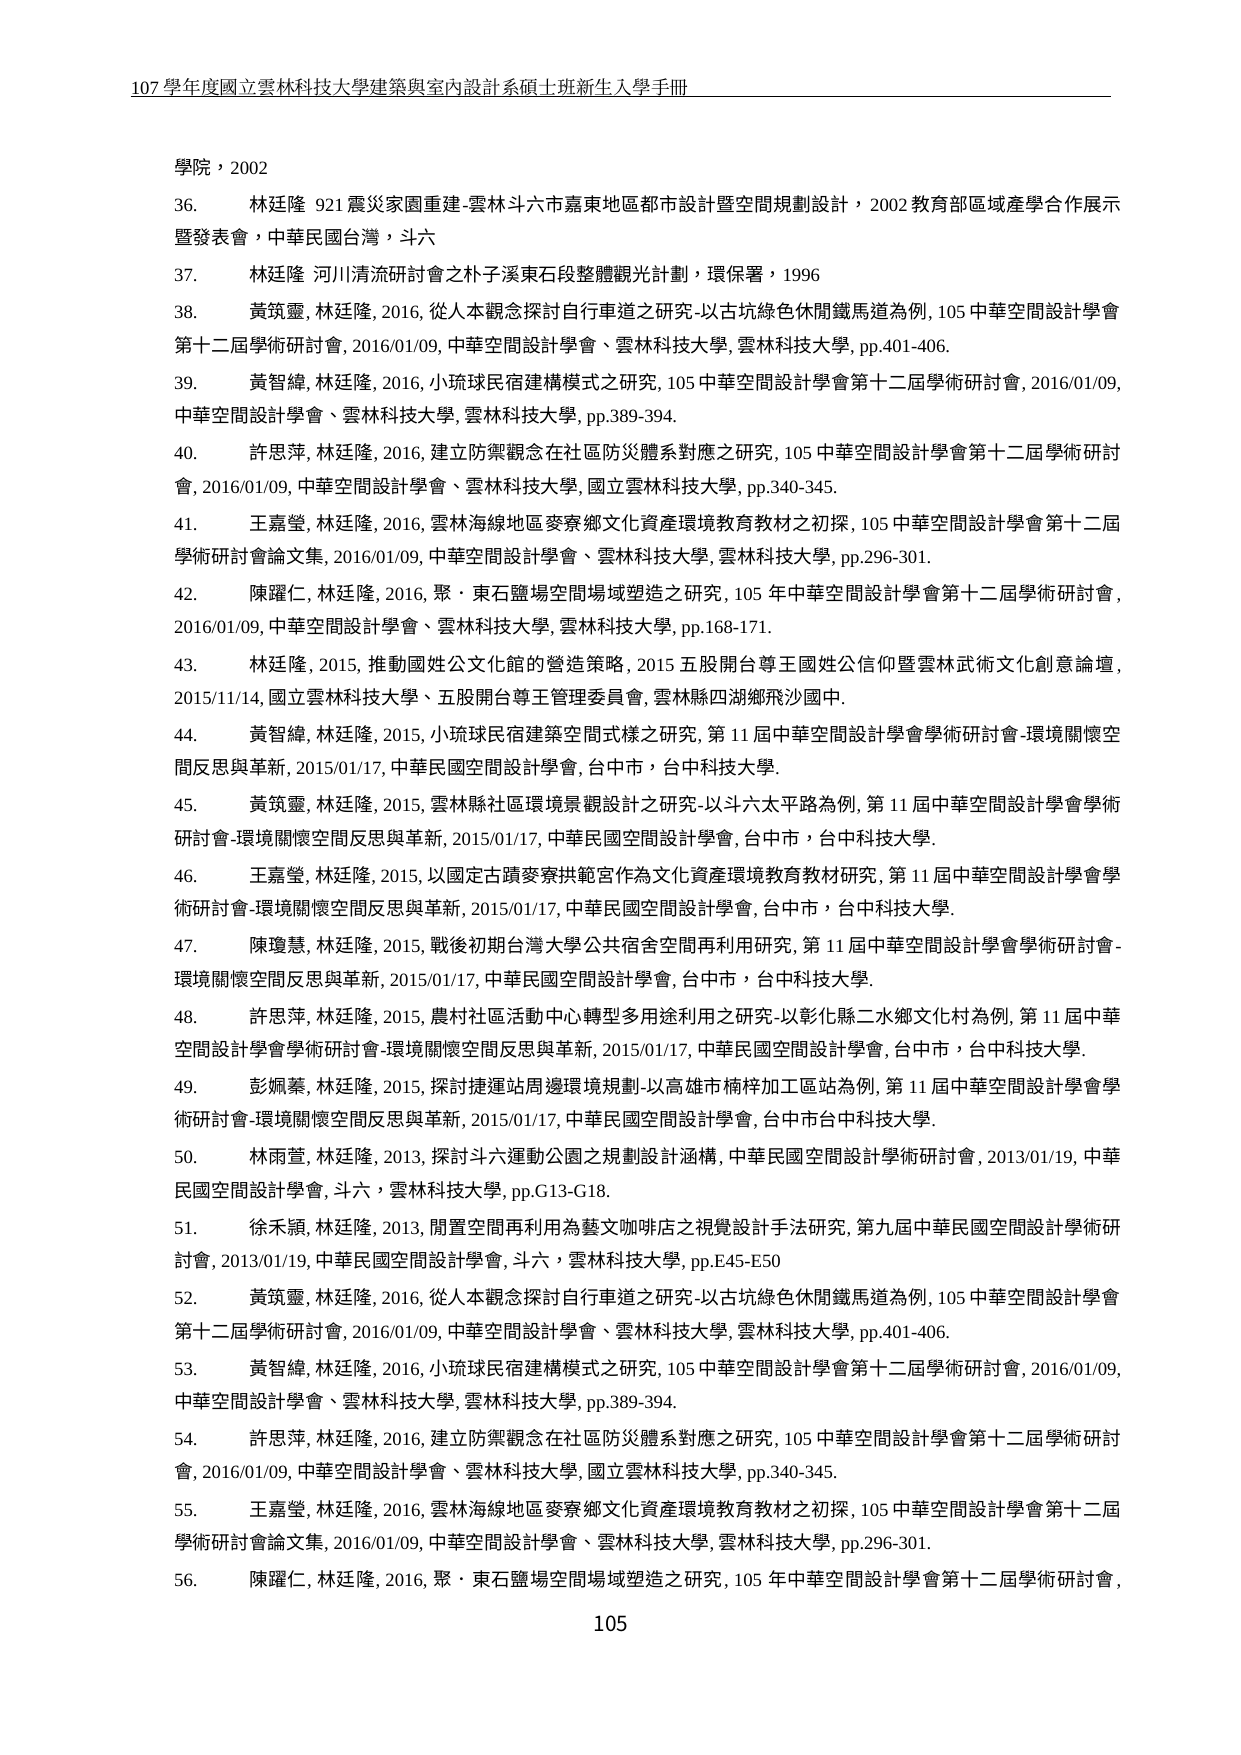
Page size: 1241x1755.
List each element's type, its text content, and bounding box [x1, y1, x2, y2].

list 王嘉瑩, 林廷隆, 2016, 雲林海線地區麥寮鄉文化資產環境教育教材之初探, 105中華空間設計學會第十二屆學術研討會論文集, 2016/01/09, 中華空間設計學會、雲林科技大學, 雲林科技大學, pp.296-301. [174, 1489, 1122, 1556]
list 許思萍, 林廷隆, 2015, 農村社區活動中心轉型多用途利用之研究-以彰化縣二水鄉文化村為例, 第11屆中華空間設計學會學術研討會-環境關懷空間反思與革新, 2015/01/17, 中華民國空間設計學會, 台中市，台中科技大學. [174, 996, 1122, 1063]
list 學院，2002 [174, 148, 1122, 181]
list 黃筑靈, 林廷隆, 2016, 從人本觀念探討自行車道之研究-以古坑綠色休閒鐵馬道為例, 105中華空間設計學會第十二屆學術研討會, 2016/01/09, 中華空間設計學會、雲林科技大學, 雲林科技大學, pp.401-406. [174, 1278, 1122, 1345]
list 黃智緯, 林廷隆, 2016, 小琉球民宿建構模式之研究, 105中華空間設計學會第十二屆學術研討會, 2016/01/09, 中華空間設計學會、雲林科技大學, 雲林科技大學, pp.389-394. [174, 1348, 1122, 1415]
list 彭姵蓁, 林廷隆, 2015, 探討捷運站周邊環境規劃-以高雄市楠梓加工區站為例, 第11屆中華空間設計學會學術研討會-環境關懷空間反思與革新, 2015/01/17, 中華民國空間設計學會, 台中市台中科技大學. [174, 1067, 1122, 1133]
list 黃智緯, 林廷隆, 2015, 小琉球民宿建築空間式樣之研究, 第11屆中華空間設計學會學術研討會-環境關懷空間反思與革新, 2015/01/17, 中華民國空間設計學會, 台中市，台中科技大學. [174, 715, 1122, 781]
list 王嘉瑩, 林廷隆, 2015, 以國定古蹟麥寮拱範宮作為文化資產環境教育教材研究, 第11屆中華空間設計學會學術研討會-環境關懷空間反思與革新, 2015/01/17, 中華民國空間設計學會, 台中市，台中科技大學. [174, 856, 1122, 922]
list 林廷隆, 2015, 推動國姓公文化館的營造策略, 2015五股開台尊王國姓公信仰暨雲林武術文化創意論壇, 2015/11/14, 國立雲林科技大學、五股開台尊王管理委員會, 雲林縣四湖鄉飛沙國中. [174, 644, 1122, 711]
list 黃筑靈, 林廷隆, 2016, 從人本觀念探討自行車道之研究-以古坑綠色休閒鐵馬道為例, 105中華空間設計學會第十二屆學術研討會, 2016/01/09, 中華空間設計學會、雲林科技大學, 雲林科技大學, pp.401-406. [174, 292, 1122, 359]
list 陳躍仁, 林廷隆, 2016, 聚．東石鹽場空間場域塑造之研究, 105 年中華空間設計學會第十二屆學術研討會, [174, 1560, 1122, 1593]
list 許思萍, 林廷隆, 2016, 建立防禦觀念在社區防災體系對應之研究, 105中華空間設計學會第十二屆學術研討會, 2016/01/09, 中華空間設計學會、雲林科技大學, 國立雲林科技大學, pp.340-345. [174, 1419, 1122, 1486]
list 黃智緯, 林廷隆, 2016, 小琉球民宿建構模式之研究, 105中華空間設計學會第十二屆學術研討會, 2016/01/09, 中華空間設計學會、雲林科技大學, 雲林科技大學, pp.389-394. [174, 363, 1122, 429]
list 徐禾頴, 林廷隆, 2013, 閒置空間再利用為藝文咖啡店之視覺設計手法研究, 第九屆中華民國空間設計學術研討會, 2013/01/19, 中華民國空間設計學會, 斗六，雲林科技大學, pp.E45-E50 [174, 1208, 1122, 1274]
list 王嘉瑩, 林廷隆, 2016, 雲林海線地區麥寮鄉文化資產環境教育教材之初探, 105中華空間設計學會第十二屆學術研討會論文集, 2016/01/09, 中華空間設計學會、雲林科技大學, 雲林科技大學, pp.296-301. [174, 503, 1122, 570]
list 陳瓊慧, 林廷隆, 2015, 戰後初期台灣大學公共宿舍空間再利用研究, 第11屆中華空間設計學會學術研討會-環境關懷空間反思與革新, 2015/01/17, 中華民國空間設計學會, 台中市，台中科技大學. [174, 926, 1122, 993]
list 許思萍, 林廷隆, 2016, 建立防禦觀念在社區防災體系對應之研究, 105中華空間設計學會第十二屆學術研討會, 2016/01/09, 中華空間設計學會、雲林科技大學, 國立雲林科技大學, pp.340-345. [174, 433, 1122, 500]
list 陳躍仁, 林廷隆, 2016, 聚．東石鹽場空間場域塑造之研究, 105 年中華空間設計學會第十二屆學術研討會, 2016/01/09, 中華空間設計學會、雲林科技大學, 雲林科技大學, pp.168-171. [174, 574, 1122, 641]
list 林廷隆 河川清流研討會之朴子溪東石段整體觀光計劃，環保署，1996 [174, 255, 1122, 288]
list 林廷隆 921震災家園重建-雲林斗六市嘉東地區都市設計暨空間規劃設計，2002教育部區域產學合作展示暨發表會，中華民國台灣，斗六 [174, 185, 1122, 251]
list 黃筑靈, 林廷隆, 2015, 雲林縣社區環境景觀設計之研究-以斗六太平路為例, 第11屆中華空間設計學會學術研討會-環境關懷空間反思與革新, 2015/01/17, 中華民國空間設計學會, 台中市，台中科技大學. [174, 785, 1122, 852]
list 林雨萱, 林廷隆, 2013, 探討斗六運動公園之規劃設計涵構, 中華民國空間設計學術研討會, 2013/01/19, 中華民國空間設計學會, 斗六，雲林科技大學, pp.G13-G18. [174, 1137, 1122, 1204]
